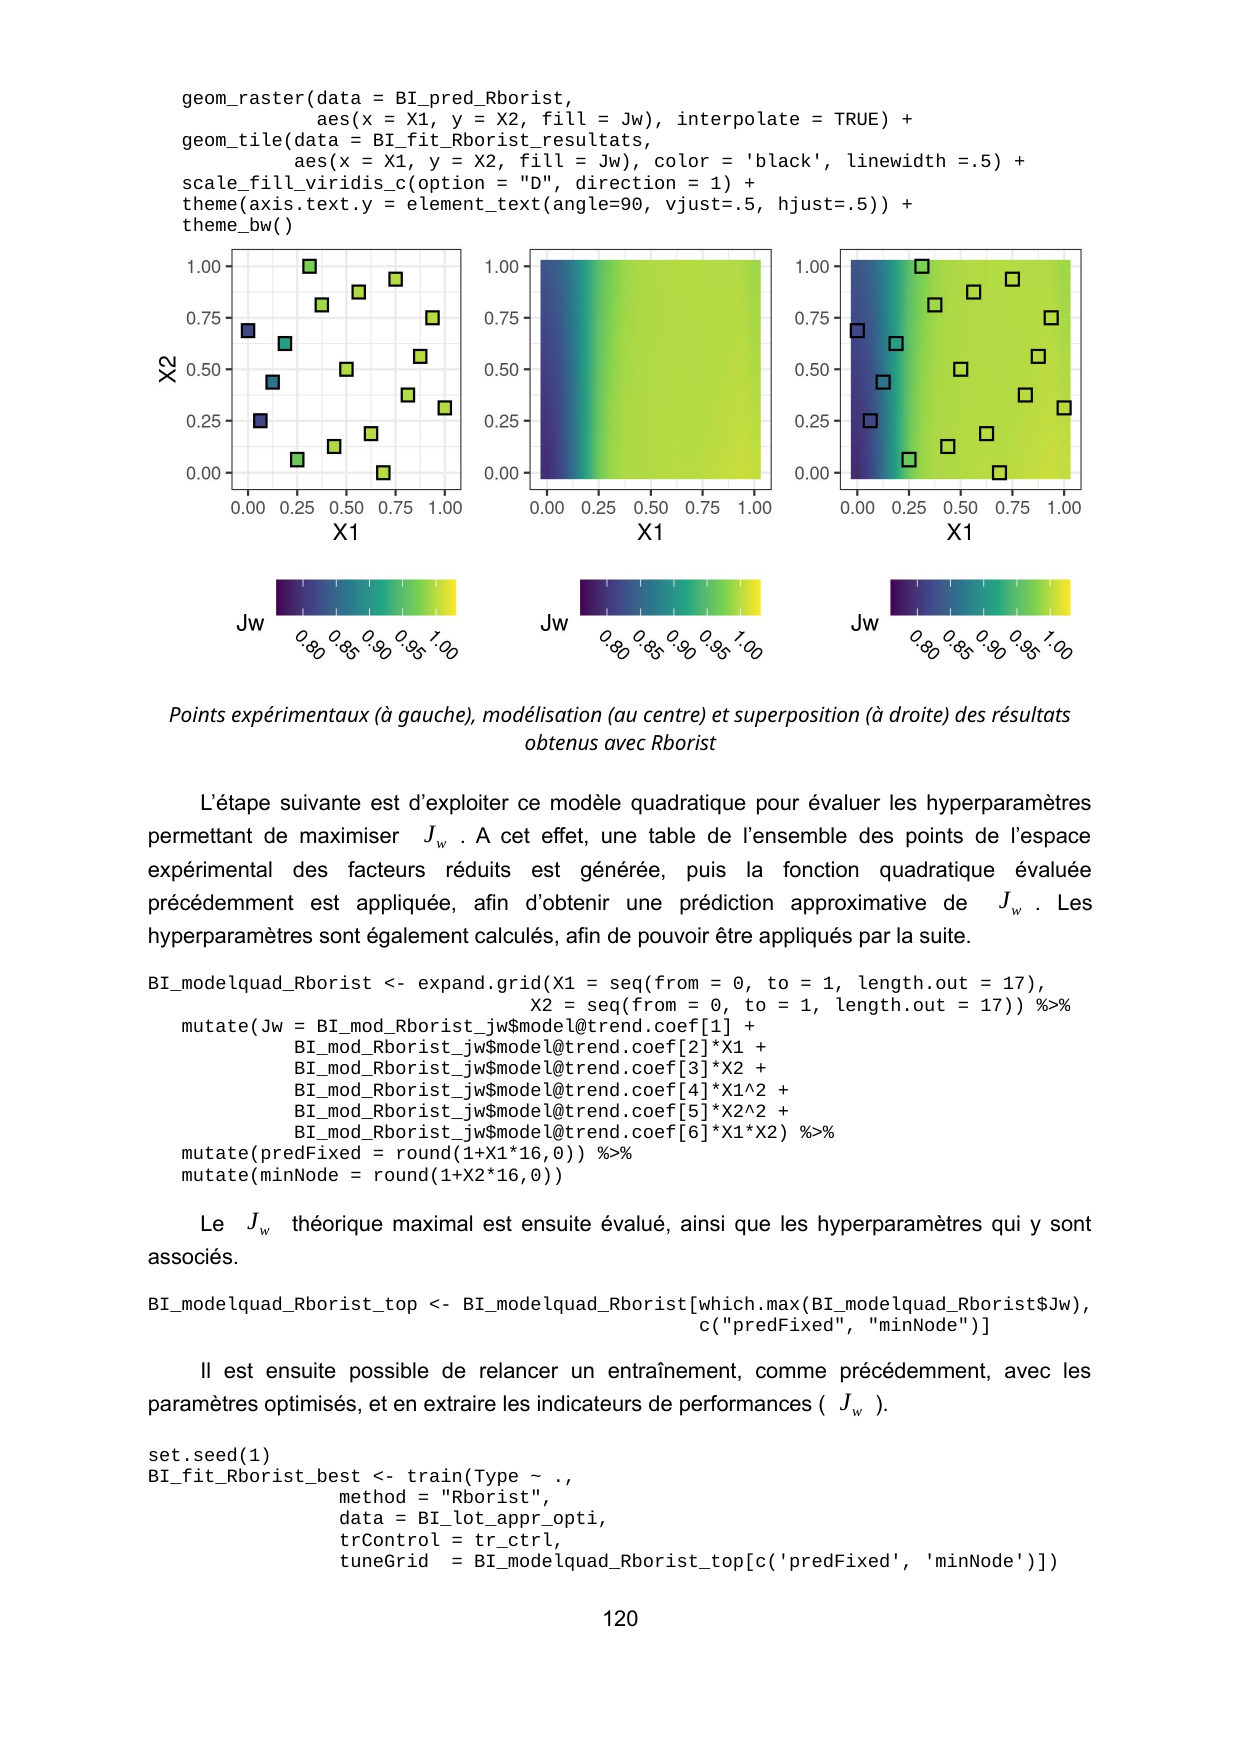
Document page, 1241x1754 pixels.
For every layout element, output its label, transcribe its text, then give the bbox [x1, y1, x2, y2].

text aes(x = X1, y = X2, fill = Jw), interpolate = TRUE) + [148, 110, 1093, 131]
picture [147, 237, 1093, 688]
text BI_fit_Rborist_best <- train(Type ~ ., [148, 1467, 1093, 1488]
text BI_modelquad_Rborist <- expand.grid(X1 = seq(from = 0, to = 1, length.out = 17), [148, 974, 1093, 995]
text BI_mod_Rborist_jw$model@trend.coef[5]*X2^2 + [148, 1102, 1093, 1123]
text Il est ensuite possible de relancer un entraînement, comme précédemment, avec les paramètres optimisés, et en extraire les indicateurs de performances (). [148, 1358, 1093, 1420]
text theme_bw() [148, 216, 1093, 237]
text mutate(minNode = round(1+X2*16,0)) [148, 1165, 1093, 1187]
text data = BI_lot_appr_opti, [148, 1509, 1093, 1530]
text tuneGrid = BI_modelquad_Rborist_top[c('predFixed', 'minNode')]) [148, 1552, 1093, 1573]
text BI_modelquad_Rborist_top <- BI_modelquad_Rborist[which.max(BI_modelquad_Rborist$Jw), [148, 1295, 1093, 1316]
text scale_fill_viridis_c(option = "D", direction = 1) + [148, 173, 1093, 195]
text Points expérimentaux (à gauche), modélisation (au centre) et superposition (à droite) des résultats obtenus avec Rborist [148, 700, 1093, 757]
text theme(axis.text.y = element_text(angle=90, vjust=.5, hjust=.5)) + [148, 195, 1093, 216]
text mutate(Jw = BI_mod_Rborist_jw$model@trend.coef[1] + [148, 1017, 1093, 1038]
text BI_mod_Rborist_jw$model@trend.coef[6]*X1*X2) %>% [148, 1123, 1093, 1144]
text BI_mod_Rborist_jw$model@trend.coef[4]*X1^2 + [148, 1080, 1093, 1102]
text L’étape suivante est d’exploiter ce modèle quadratique pour évaluer les hyperparamètres permettant de maximiser . A cet effet, une table de l’ensemble des points de l’espace expérimental des facteurs réduits est générée, puis la fonction quadratique évaluée précédemment est appliquée, afin d’obtenir une prédiction approximative de . Les hyperparamètres sont également calculés, afin de pouvoir être appliqués par la suite. [148, 790, 1093, 948]
text BI_mod_Rborist_jw$model@trend.coef[3]*X2 + [148, 1059, 1093, 1080]
text method = "Rborist", [148, 1488, 1093, 1509]
text c("predFixed", "minNode")] [148, 1316, 1093, 1337]
text geom_tile(data = BI_fit_Rborist_resultats, [148, 131, 1093, 152]
text BI_mod_Rborist_jw$model@trend.coef[2]*X1 + [148, 1038, 1093, 1059]
text geom_raster(data = BI_pred_Rborist, [148, 88, 1093, 110]
text X2 = seq(from = 0, to = 1, length.out = 17)) %>% [148, 995, 1093, 1017]
text set.seed(1) [148, 1445, 1093, 1467]
text trControl = tr_ctrl, [148, 1530, 1093, 1552]
text mutate(predFixed = round(1+X1*16,0)) %>% [148, 1144, 1093, 1165]
text Le théorique maximal est ensuite évalué, ainsi que les hyperparamètres qui y sont associés. [148, 1207, 1093, 1269]
text aes(x = X1, y = X2, fill = Jw), color = 'black', linewidth =.5) + [148, 152, 1093, 173]
